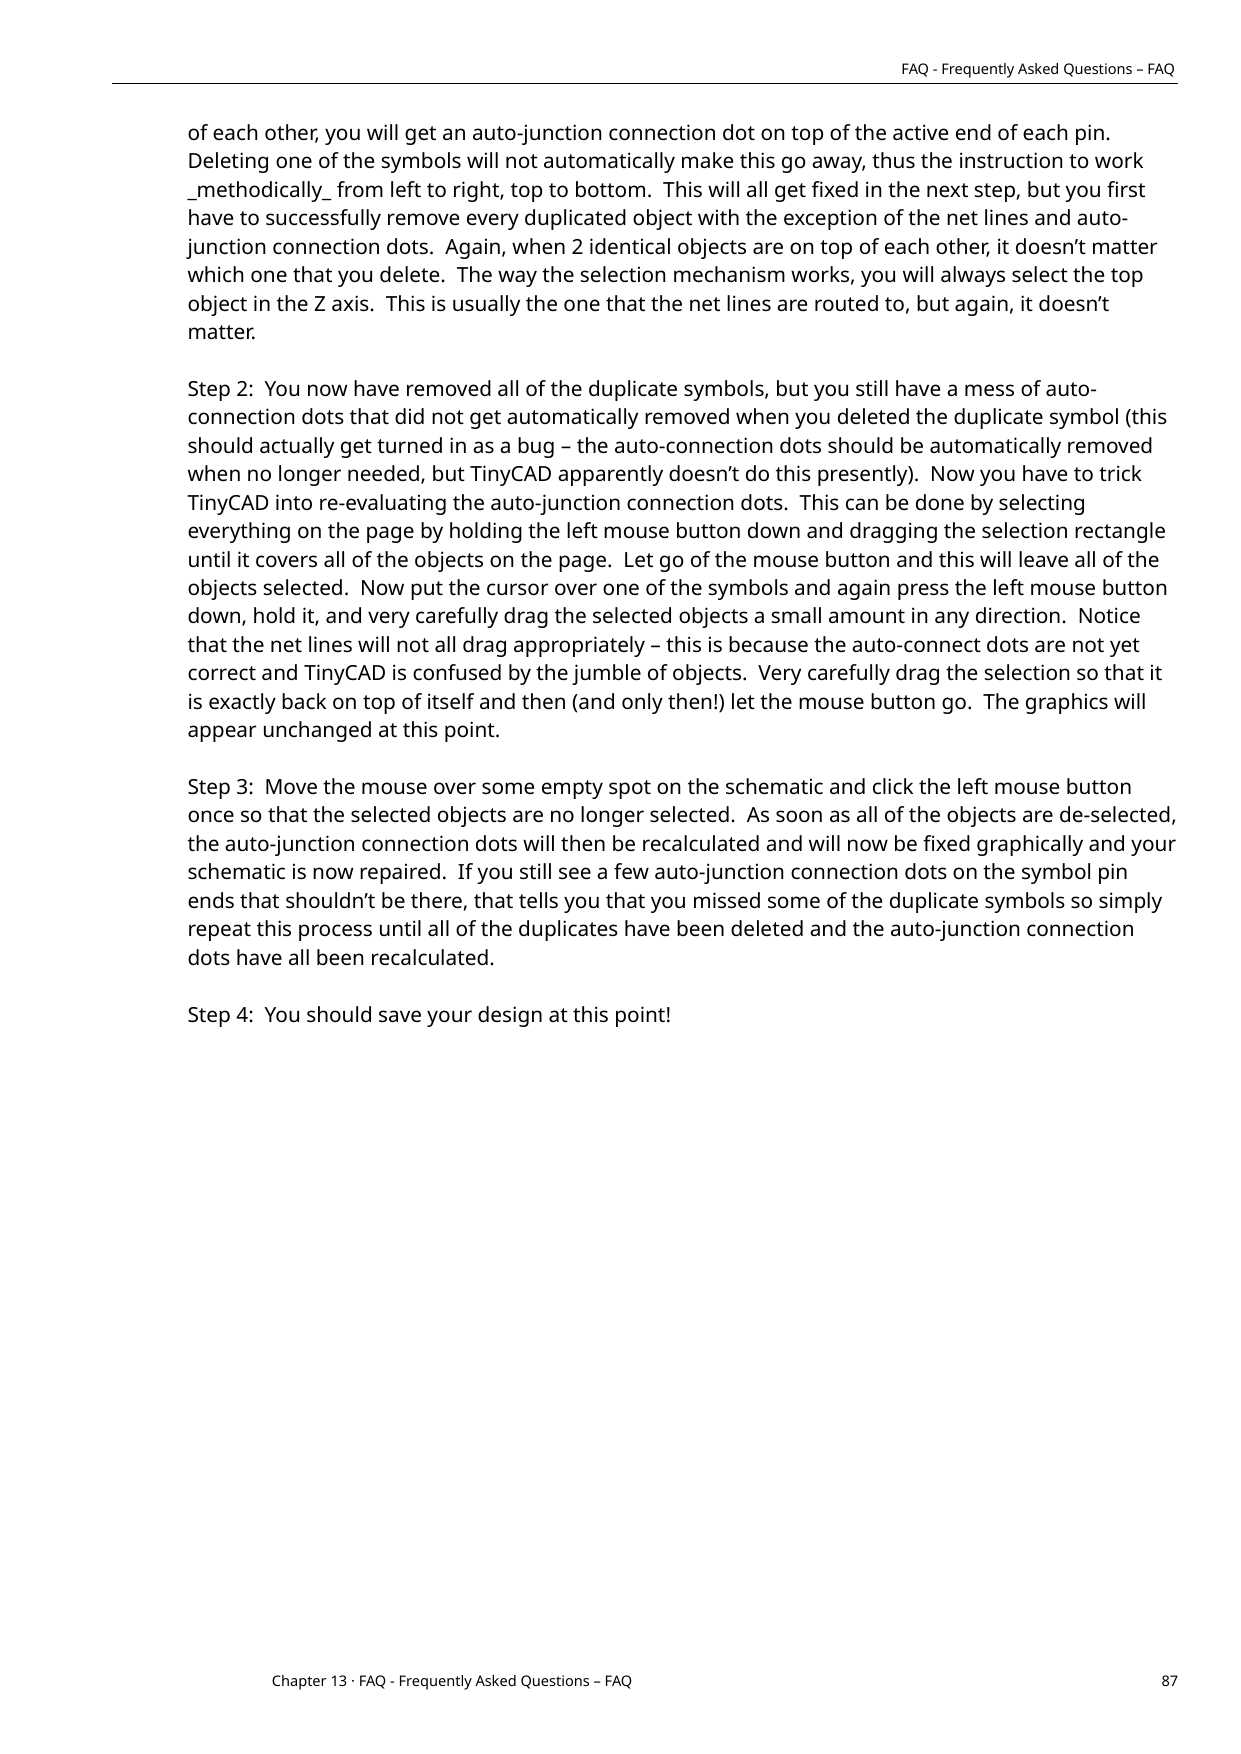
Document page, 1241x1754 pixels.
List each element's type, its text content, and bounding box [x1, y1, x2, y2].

list of each other, you will get an auto-junction connection dot on top of the active end of each pin. Deleting one of the symbols will not automatically make this go away, thus the instruction to work _methodically_ from left to right, top to bottom. This will all get fixed in the next step, but you first have to successfully remove every duplicated object with the exception of the net lines and auto-junction connection dots. Again, when 2 identical objects are on top of each other, it doesn’t matter which one that you delete. The way the selection mechanism works, you will always select the top object in the Z axis. This is usually the one that the net lines are routed to, but again, it doesn’t matter. Step 2: You now have removed all of the duplicate symbols, but you still have a mess of auto-connection dots that did not get automatically removed when you deleted the duplicate symbol (this should actually get turned in as a bug – the auto-connection dots should be automatically removed when no longer needed, but TinyCAD apparently doesn’t do this presently). Now you have to trick TinyCAD into re-evaluating the auto-junction connection dots. This can be done by selecting everything on the page by holding the left mouse button down and dragging the selection rectangle until it covers all of the objects on the page. Let go of the mouse button and this will leave all of the objects selected. Now put the cursor over one of the symbols and again press the left mouse button down, hold it, and very carefully drag the selected objects a small amount in any direction. Notice that the net lines will not all drag appropriately – this is because the auto-connect dots are not yet correct and TinyCAD is confused by the jumble of objects. Very carefully drag the selection so that it is exactly back on top of itself and then (and only then!) let the mouse button go. The graphics will appear unchanged at this point. Step 3: Move the mouse over some empty spot on the schematic and click the left mouse button once so that the selected objects are no longer selected. As soon as all of the objects are de-selected, the auto-junction connection dots will then be recalculated and will now be fixed graphically and your schematic is now repaired. If you still see a few auto-junction connection dots on the symbol pin ends that shouldn’t be there, that tells you that you missed some of the duplicate symbols so simply repeat this process until all of the duplicates have been deleted and the auto-junction connection dots have all been recalculated. Step 4: You should save your design at this point! [150, 118, 1178, 1028]
